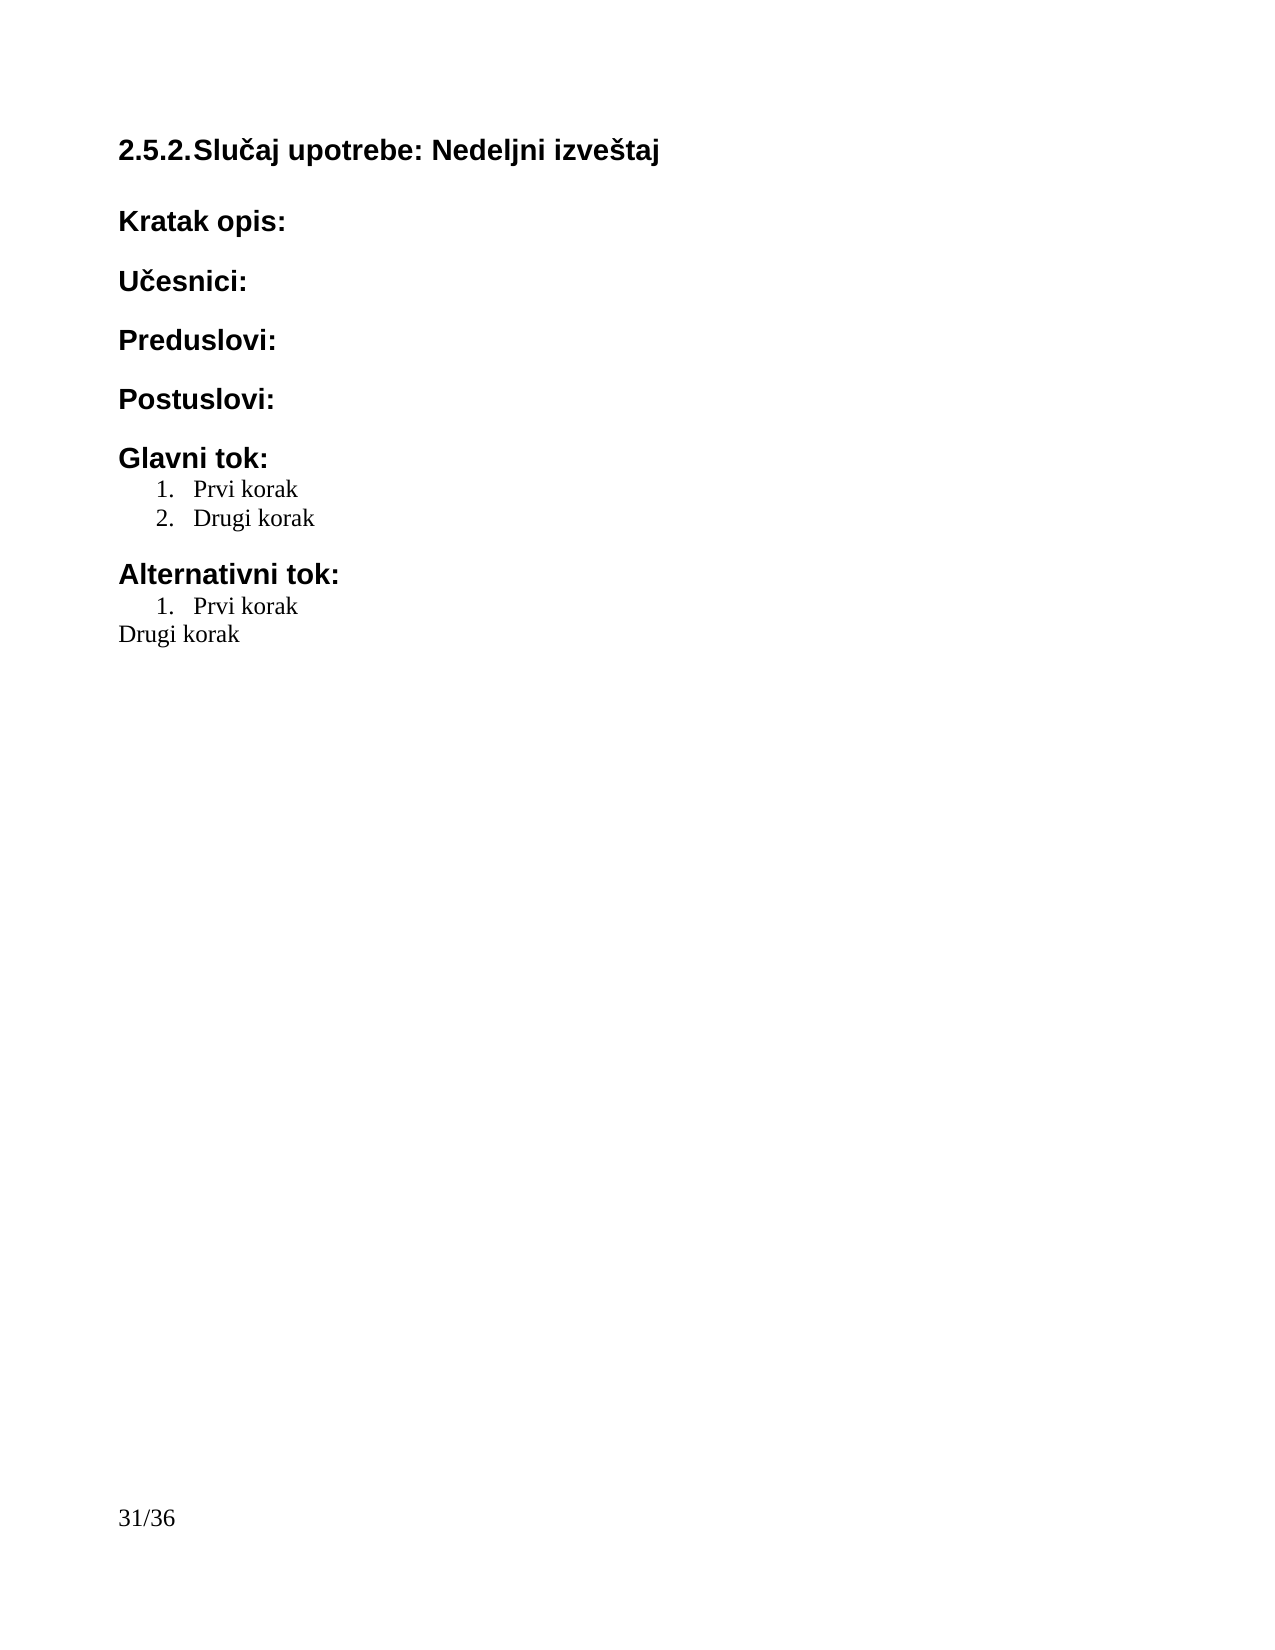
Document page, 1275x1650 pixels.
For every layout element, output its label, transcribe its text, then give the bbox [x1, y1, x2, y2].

subtitle Kratak opis: [118, 204, 1157, 238]
subtitle Učesnici: [118, 263, 1157, 297]
subtitle Alternativni tok: [118, 557, 1157, 591]
text Drugi korak [118, 619, 1157, 648]
subtitle Postuslovi: [118, 382, 1157, 415]
subtitle Preduslovi: [118, 323, 1157, 356]
list Prvi korak [156, 591, 1157, 619]
subtitle Glavni tok: [118, 441, 1157, 474]
subtitle Slučaj upotrebe: Nedeljni izveštaj [118, 133, 1157, 166]
list Prvi korak [156, 474, 1157, 503]
list Drugi korak [156, 503, 1157, 532]
